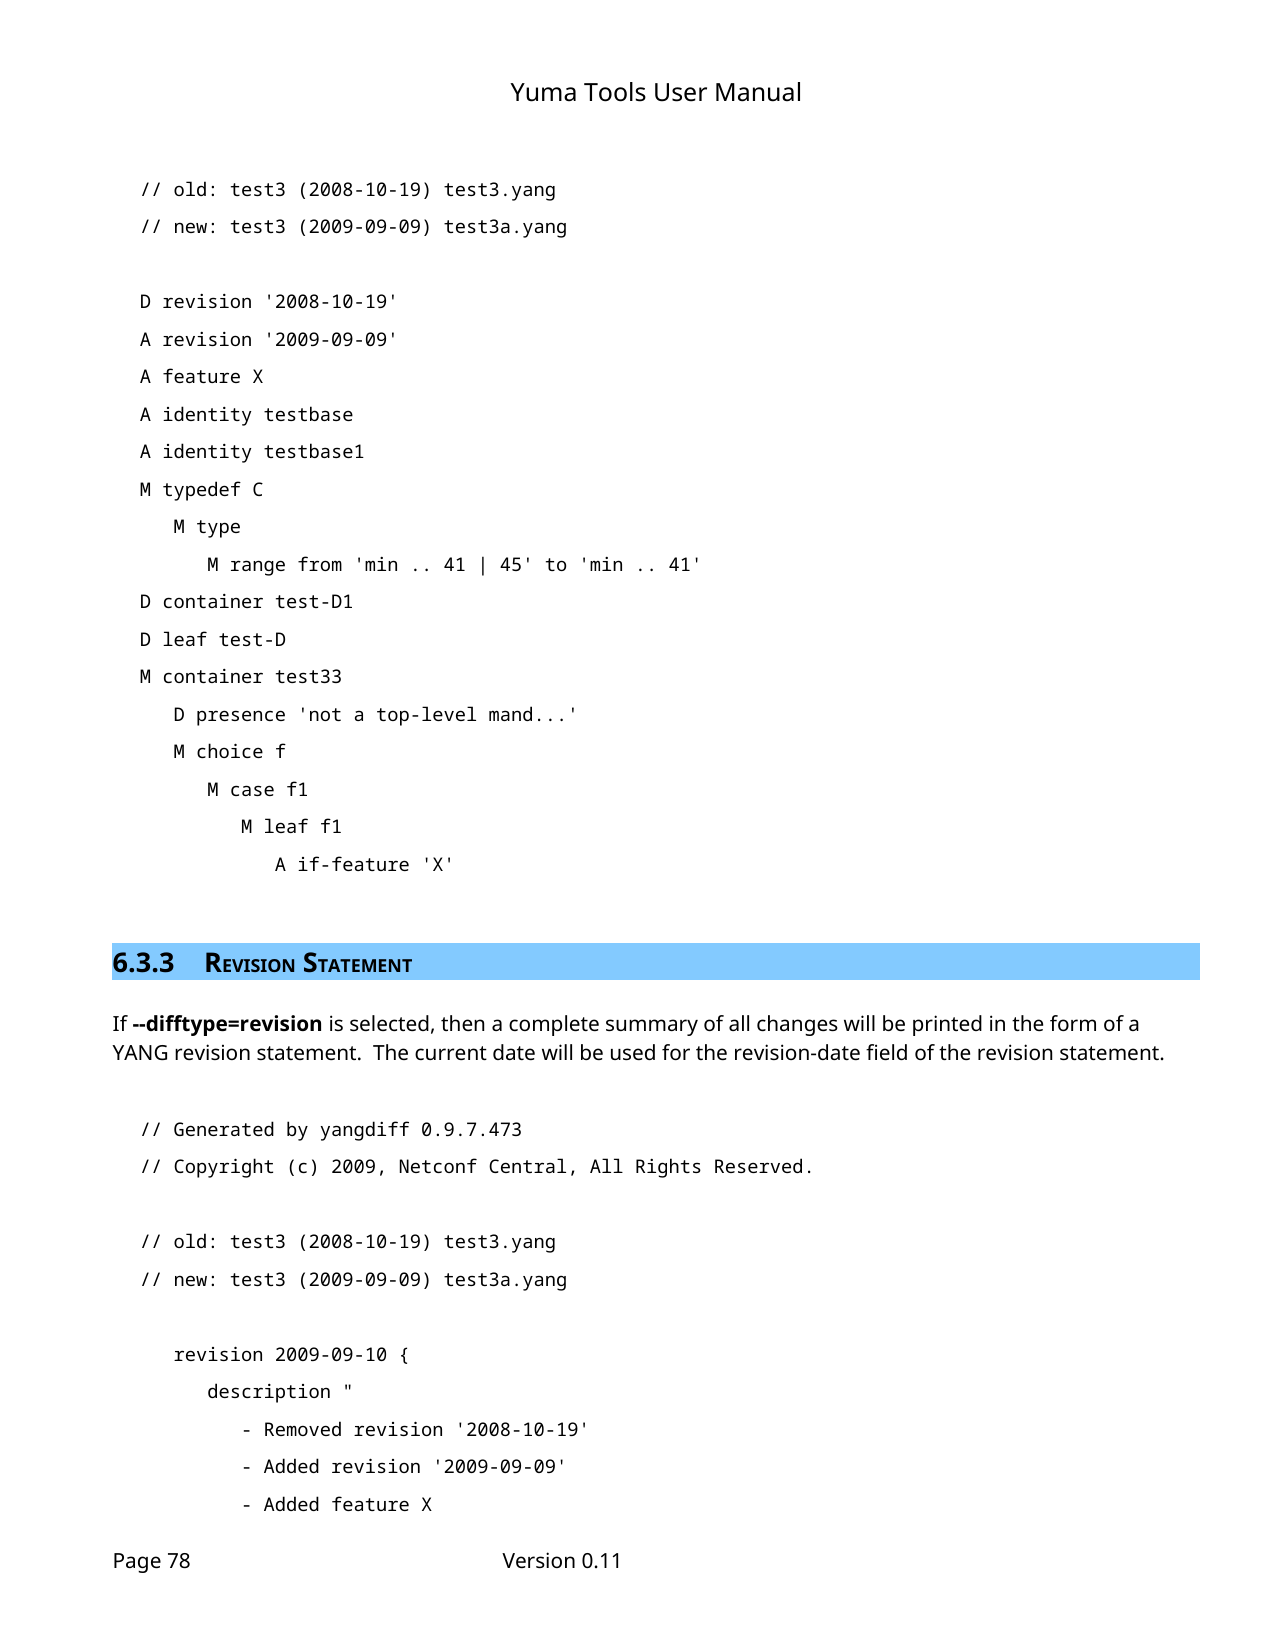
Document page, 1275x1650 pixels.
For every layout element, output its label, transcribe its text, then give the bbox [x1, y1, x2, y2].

text A if-feature 'X' [139, 851, 1200, 877]
text M leaf f1 [139, 813, 1200, 839]
text A identity testbase1 [139, 438, 1200, 464]
text D leaf test-D [139, 626, 1200, 652]
text // old: test3 (2008-10-19) test3.yang [139, 176, 1200, 202]
text - Added feature X [139, 1491, 1200, 1517]
text // Generated by yangdiff 0.9.7.473 [139, 1116, 1200, 1142]
text A identity testbase [139, 401, 1200, 427]
text // new: test3 (2009-09-09) test3a.yang [139, 213, 1200, 239]
text description " [139, 1379, 1200, 1404]
text M container test33 [139, 663, 1200, 689]
text - Removed revision '2008-10-19' [139, 1416, 1200, 1442]
text D revision '2008-10-19' [139, 288, 1200, 314]
text M type [139, 513, 1200, 539]
text // old: test3 (2008-10-19) test3.yang [139, 1229, 1200, 1254]
text M case f1 [139, 776, 1200, 802]
text - Added revision '2009-09-09' [139, 1454, 1200, 1479]
text D container test-D1 [139, 588, 1200, 614]
text D presence 'not a top-level mand...' [139, 701, 1200, 727]
text If --difftype=revision is selected, then a complete summary of all changes will be printed in the form of a YANG revision statement. The current date will be used for the revision-date field of the revision statement. [112, 1009, 1200, 1066]
text revision 2009-09-10 { [139, 1341, 1200, 1367]
text M range from 'min .. 41 | 45' to 'min .. 41' [139, 551, 1200, 577]
text // Copyright (c) 2009, Netconf Central, All Rights Reserved. [139, 1154, 1200, 1179]
text A feature X [139, 363, 1200, 389]
text // new: test3 (2009-09-09) test3a.yang [139, 1266, 1200, 1292]
subtitle Revision Statement [112, 943, 1200, 980]
text M choice f [139, 738, 1200, 764]
text A revision '2009-09-09' [139, 326, 1200, 352]
text M typedef C [139, 476, 1200, 502]
